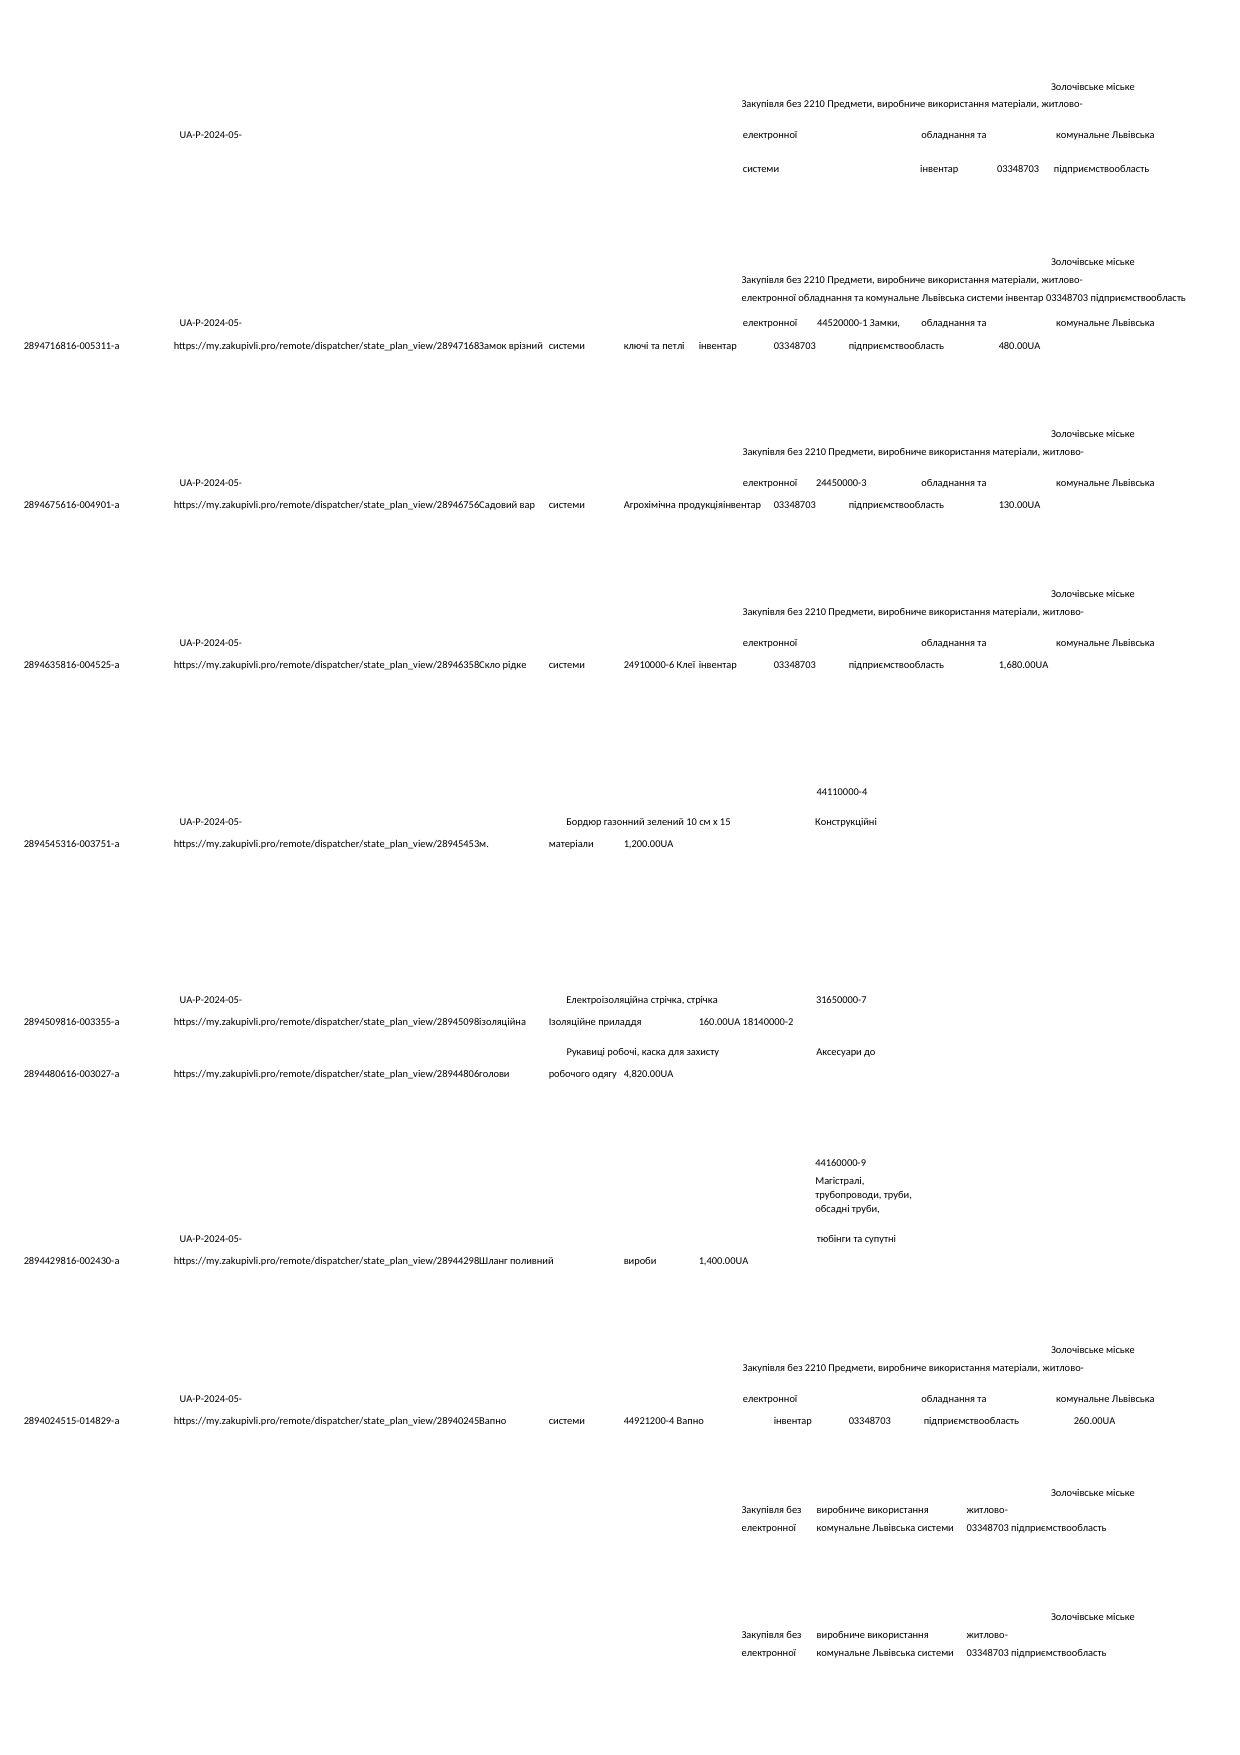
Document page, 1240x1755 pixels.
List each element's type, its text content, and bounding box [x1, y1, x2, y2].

text UA-P-2024-05- Електроізоляційна стрічка, стрічка 31650000-7 [23, 981, 1239, 1009]
list 2894429816-002430-a https://my.zakupivli.pro/remote/dispatcher/state_plan_view/28944298Шланг поливний вироби 1,400.00UA [0, 1254, 1239, 1267]
text Закупівля без 2210 Предмети, виробниче використання матеріали, житлово- [742, 1361, 1166, 1374]
list 2894480616-003027-a https://my.zakupivli.pro/remote/dispatcher/state_plan_view/28944806голови робочого одягу 4,820.00UA [0, 1067, 1239, 1080]
list 2894024515-014829-a https://my.zakupivli.pro/remote/dispatcher/state_plan_view/28940245Вапно системи 44921200-4 Вапно інвентар 03348703 підприємствообласть 260.00UA [0, 1414, 1239, 1427]
list 2894635816-004525-a https://my.zakupivli.pro/remote/dispatcher/state_plan_view/28946358Скло рідке системи 24910000-6 Клеї інвентар 03348703 підприємствообласть 1,680.00UA [0, 659, 1239, 671]
text 44110000-4 [555, 785, 1128, 798]
list 2894675616-004901-a https://my.zakupivli.pro/remote/dispatcher/state_plan_view/28946756Садовий вар системи Агрохімічна продукціяінвентар 03348703 підприємствообласть 130.00UA [0, 499, 1239, 512]
text Закупівля без 2210 Предмети, виробниче використання матеріали, житлово- [742, 446, 1166, 458]
text UA-P-2024-05- електронної 44520000-1 Замки, обладнання та комунальне Львівська [23, 304, 1239, 332]
text UA-P-2024-05- електронної 24450000-3 обладнання та комунальне Львівська [23, 464, 1239, 492]
text UA-P-2024-05- тюбінги та супутні [23, 1220, 1239, 1248]
text Золочівське міське [1051, 1343, 1137, 1356]
text Рукавиці робочі, каска для захисту Аксесуари до [23, 1033, 1239, 1062]
text UA-P-2024-05- електронної обладнання та комунальне Львівська [23, 1380, 1239, 1408]
text Золочівське міське [1051, 428, 1137, 440]
list 2894545316-003751-a https://my.zakupivli.pro/remote/dispatcher/state_plan_view/28945453м. матеріали 1,200.00UA [0, 837, 1239, 850]
text Закупівля без 2210 Предмети, виробниче використання матеріали, житлово- [742, 606, 1166, 618]
list 2894509816-003355-a https://my.zakupivli.pro/remote/dispatcher/state_plan_view/28945098ізоляційна Ізоляційне приладдя 160.00UA 18140000-2 [0, 1016, 1239, 1028]
text UA-P-2024-05- Бордюр газонний зелений 10 см х 15 Конструкційні [23, 803, 1239, 831]
text Золочівське міське [1051, 588, 1137, 600]
text UA-P-2024-05- електронної обладнання та комунальне Львівська [23, 624, 1239, 652]
text Магістралі, трубопроводи, труби, обсадні труби, [815, 1174, 920, 1214]
list 2894716816-005311-a https://my.zakupivli.pro/remote/dispatcher/state_plan_view/28947168Замок врізний системи ключі та петлі інвентар 03348703 підприємствообласть 480.00UA [0, 339, 1239, 352]
text 44160000-9 [815, 1156, 920, 1169]
